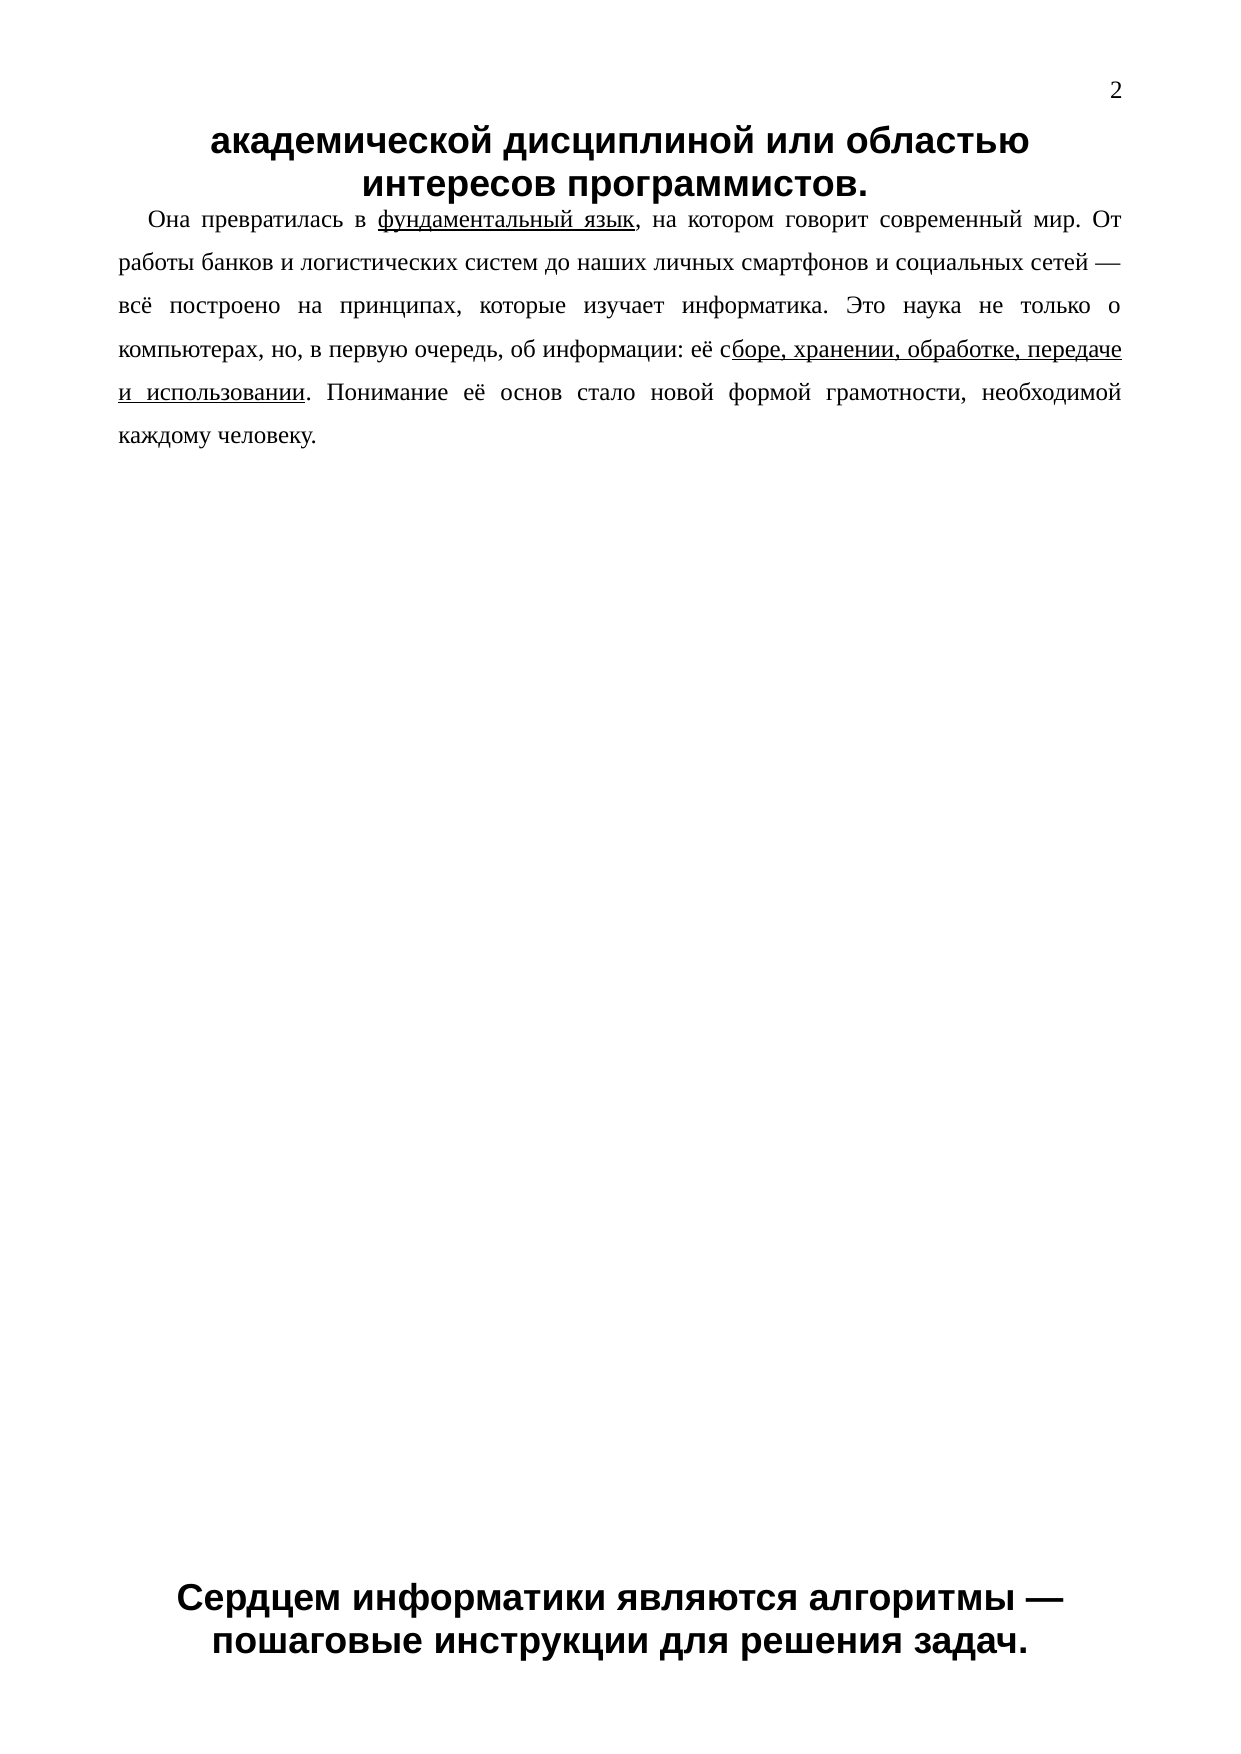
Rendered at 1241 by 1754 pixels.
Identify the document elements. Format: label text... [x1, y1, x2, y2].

text Сердцем информатики являются алгоритмы — пошаговые инструкции для решения задач. [118, 1575, 1122, 1661]
text Она превратилась в фундаментальный язык, на котором говорит современный мир. От работы банков и логистических систем до наших личных смартфонов и социальных сетей — всё построено на принципах, которые изучает информатика. Это наука не только о компьютерах, но, в первую очередь, об информации: её сборе, хранении, обработке, передаче и использовании. Понимание её основ стало новой формой грамотности, необходимой каждому человеку. [118, 204, 1122, 449]
text академической дисциплиной или областью интересов программистов. [118, 118, 1122, 204]
